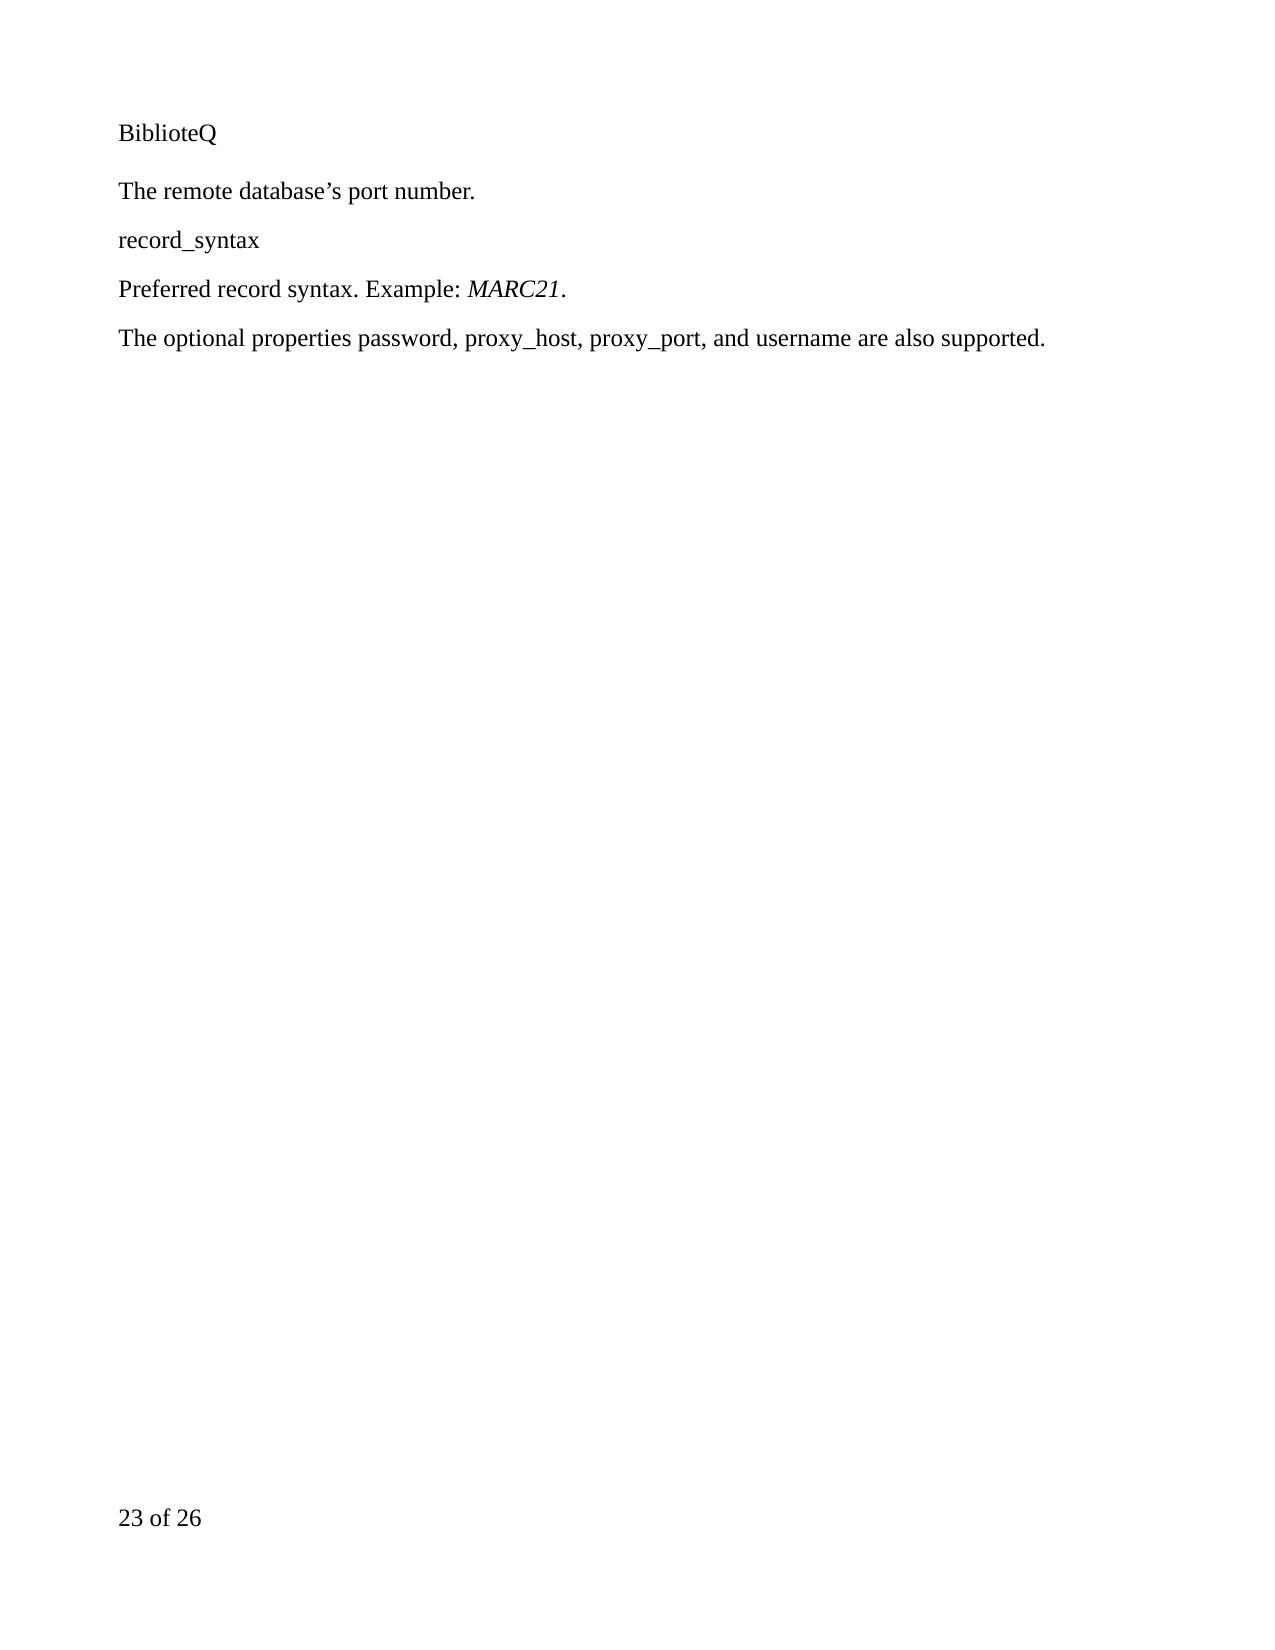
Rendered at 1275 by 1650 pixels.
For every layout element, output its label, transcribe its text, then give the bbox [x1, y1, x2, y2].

text The optional properties password, proxy_host, proxy_port, and username are also supported. [118, 323, 1157, 352]
text record_syntax [118, 225, 1157, 254]
text Preferred record syntax. Example: MARC21. [118, 274, 1157, 303]
text The remote database’s port number. [118, 176, 1157, 205]
